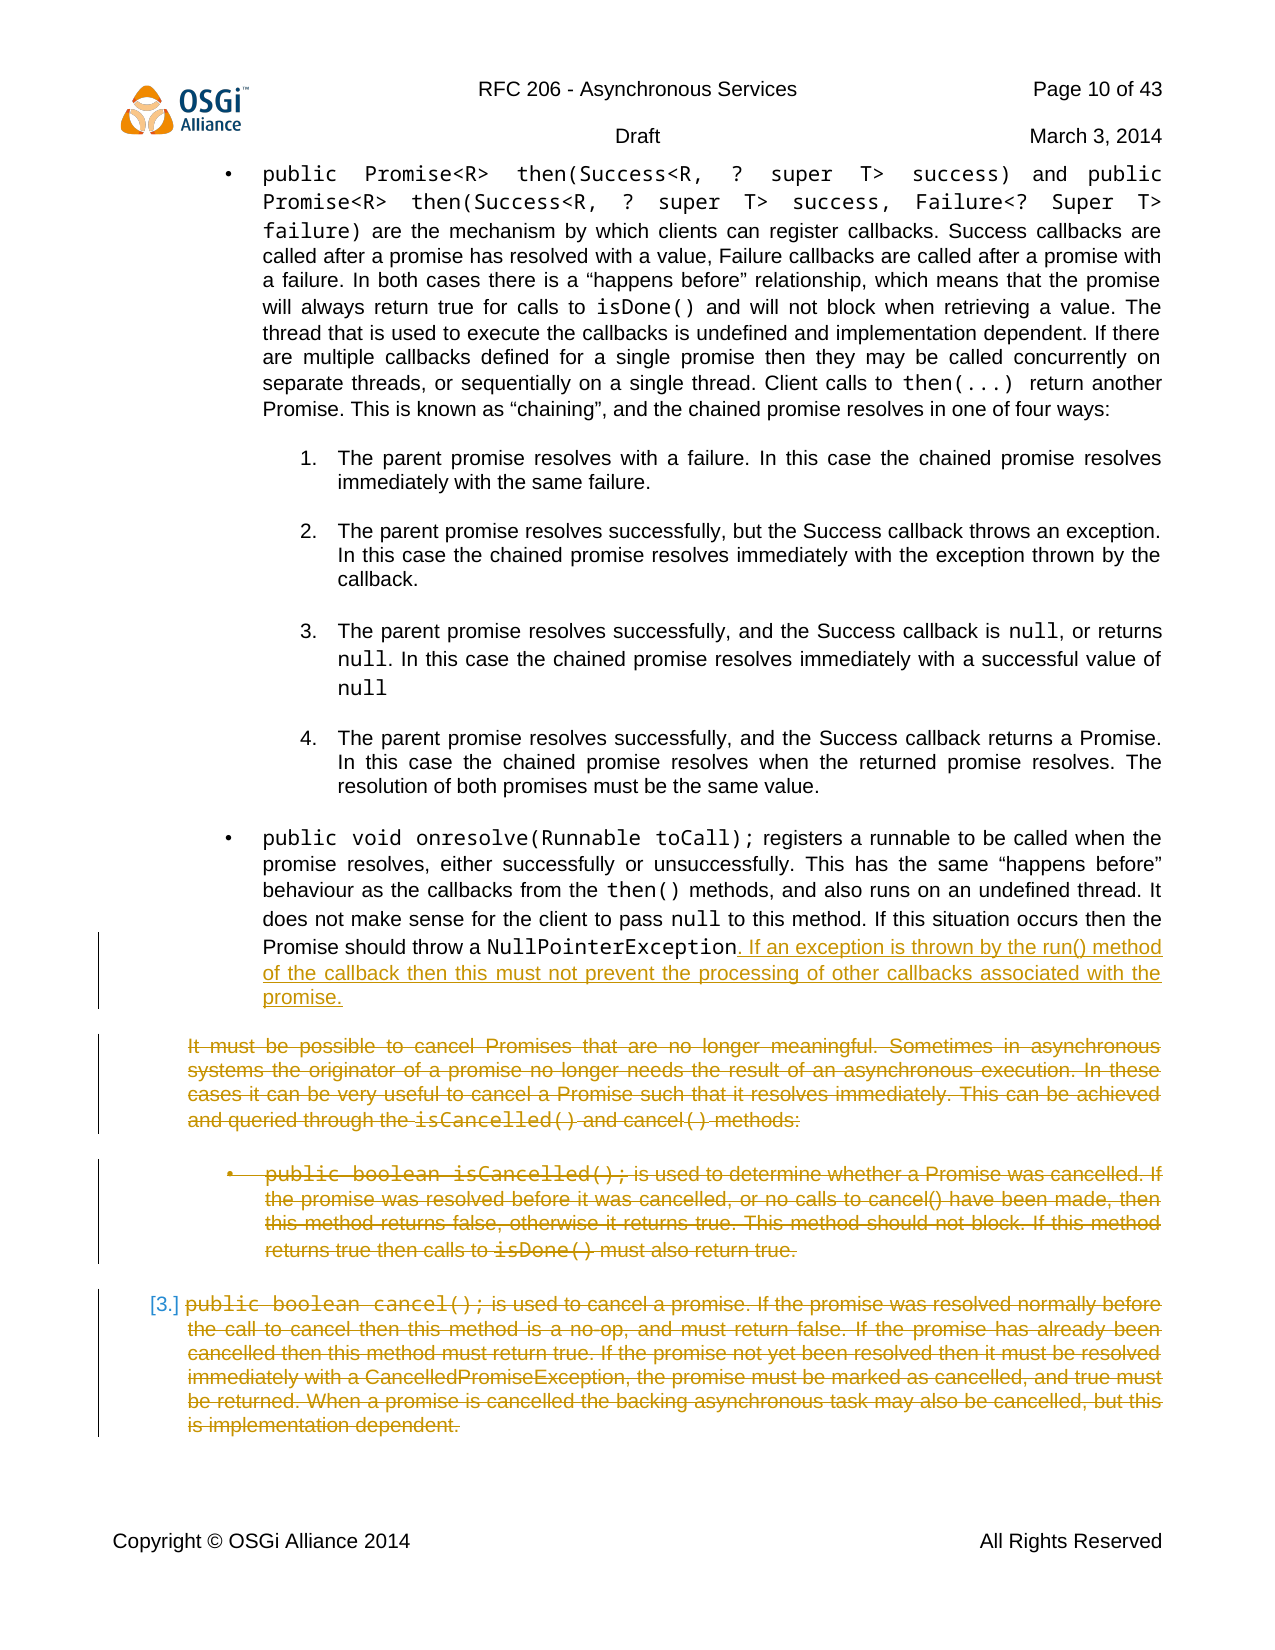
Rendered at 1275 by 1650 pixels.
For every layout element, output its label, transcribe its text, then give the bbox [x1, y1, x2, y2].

list public Promise<R> then(Success<R, ? super T> success) and public Promise<R> then(Success<R, ? super T> success, Failure<? Super T> failure) are the mechanism by which clients can register callbacks. Success callbacks are called after a promise has resolved with a value, Failure callbacks are called after a promise with a failure. In both cases there is a “happens before” relationship, which means that the promise will always return true for calls to isDone() and will not block when retrieving a value. The thread that is used to execute the callbacks is undefined and implementation dependent. If there are multiple callbacks defined for a single promise then they may be called concurrently on separate threads, or sequentially on a single thread. Client calls to then(...) return another Promise. This is known as “chaining”, and the chained promise resolves in one of four ways: [225, 159, 1162, 421]
list The parent promise resolves successfully, and the Success callback returns a Promise. In this case the chained promise resolves when the returned promise resolves. The resolution of both promises must be the same value. [300, 726, 1162, 798]
list The parent promise resolves successfully, and the Success callback is null, or returns null. In this case the chained promise resolves immediately with a successful value of null [300, 616, 1162, 701]
list public void onresolve(Runnable toCall); registers a runnable to be called when the promise resolves, either successfully or unsuccessfully. This has the same “happens before” behaviour as the callbacks from the then() methods, and also runs on an undefined thread. It does not make sense for the client to pass null to this method. If this situation occurs then the Promise should throw a NullPointerException. If an exception is thrown by the run() method of the callback then this must not prevent the processing of other callbacks associated with the promise. [225, 823, 1162, 1008]
list The parent promise resolves successfully, but the Success callback throws an exception. In this case the chained promise resolves immediately with the exception thrown by the callback. [300, 519, 1162, 591]
picture [113, 78, 257, 142]
list The parent promise resolves with a failure. In this case the chained promise resolves immediately with the same failure. [300, 446, 1162, 494]
